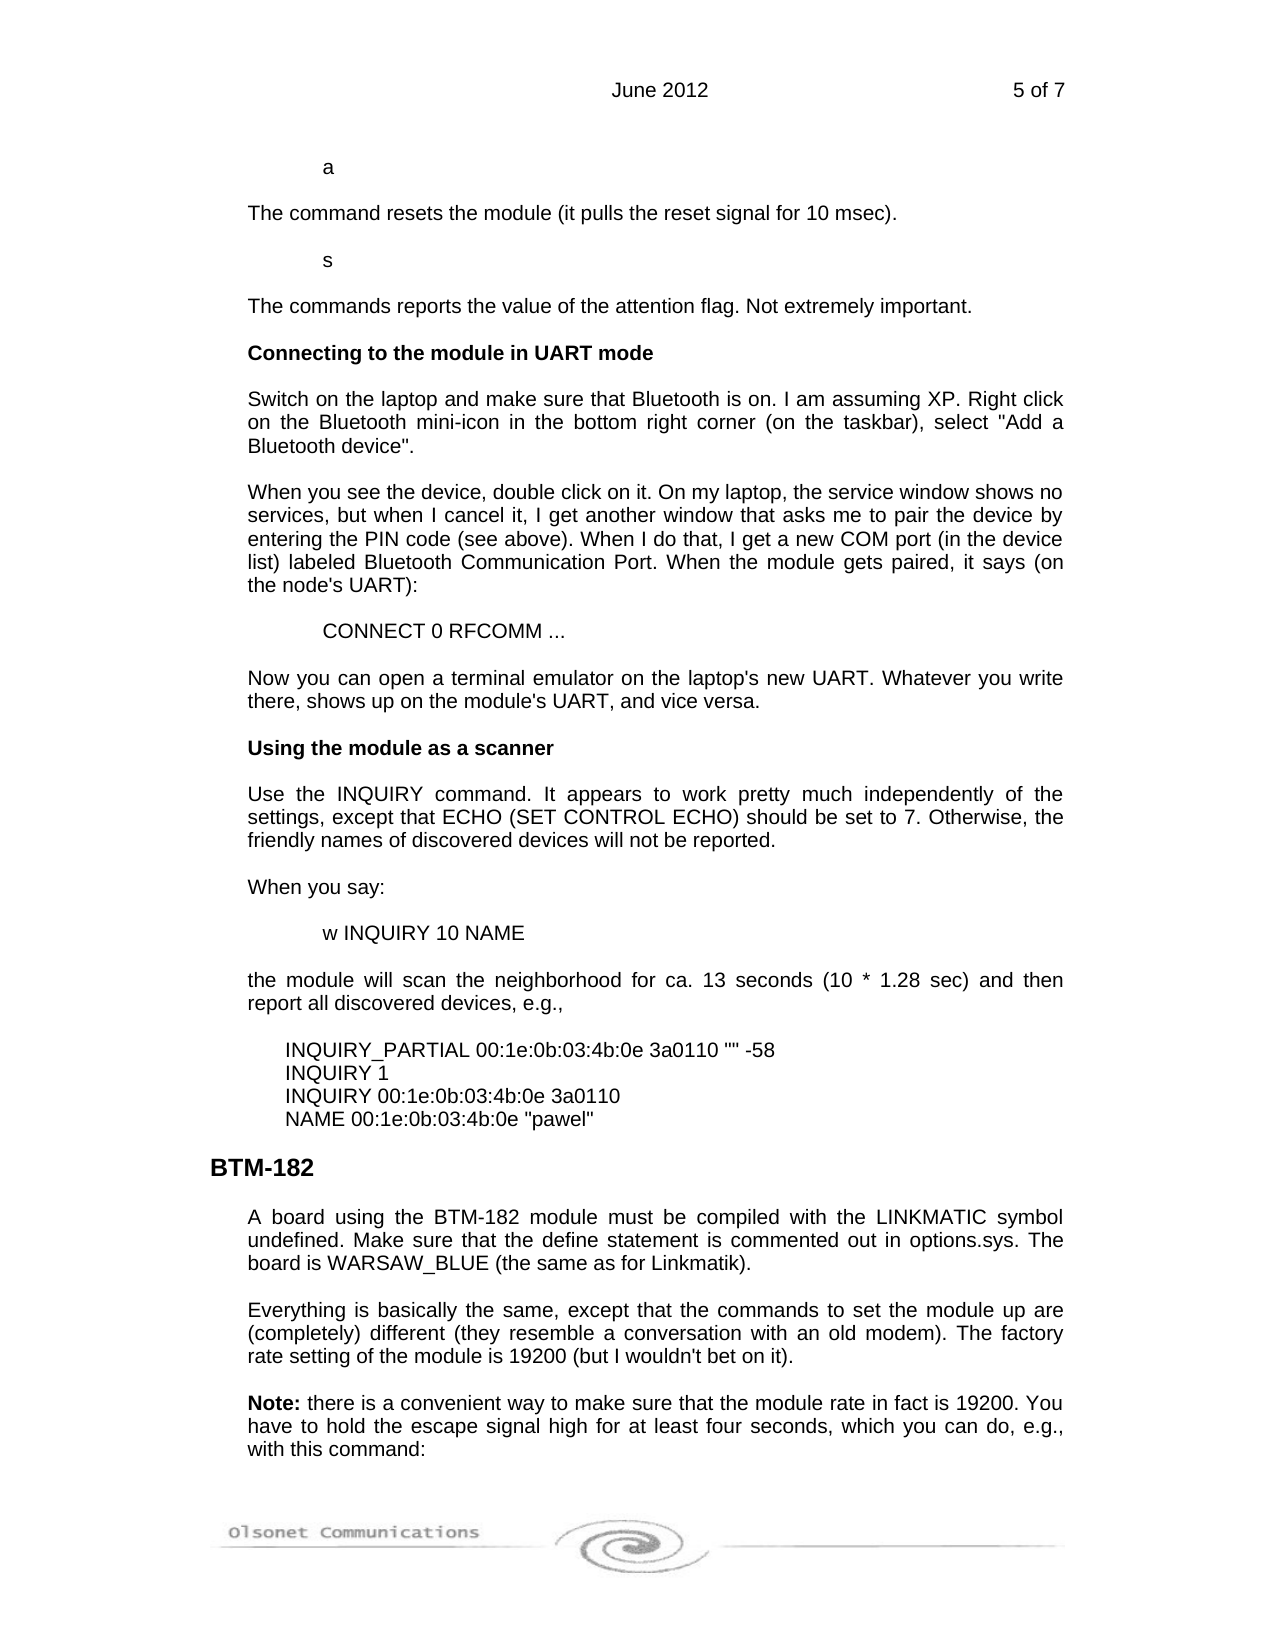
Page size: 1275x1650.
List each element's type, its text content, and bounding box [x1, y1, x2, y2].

text INQUIRY 00:1e:0b:03:4b:0e 3a0110 [285, 1084, 1065, 1108]
subtitle Connecting to the module in UART mode [247, 341, 1065, 364]
text When you say: [247, 876, 1065, 899]
picture [210, 1504, 1065, 1596]
text Now you can open a terminal emulator on the laptop's new UART. Whatever you write there, shows up on the module's UART, and vice versa. [247, 666, 1065, 713]
text CONNECT 0 RFCOMM ... [247, 620, 1065, 643]
text When you see the device, double click on it. On my laptop, the service window shows no services, but when I cancel it, I get another window that asks me to pair the device by entering the PIN code (see above). When I do that, I get a new COM port (in the device list) labeled Bluetooth Communication Port. When the module gets paired, it says (on the node's UART): [247, 481, 1065, 597]
text w INQUIRY 10 NAME [247, 922, 1065, 945]
text The commands reports the value of the attention flag. Not extremely important. [247, 295, 1065, 318]
subtitle BTM-182 [210, 1154, 1065, 1182]
text s [247, 248, 1065, 272]
text NAME 00:1e:0b:03:4b:0e "pawel" [285, 1108, 1065, 1131]
text a [247, 155, 1065, 179]
text INQUIRY_PARTIAL 00:1e:0b:03:4b:0e 3a0110 "" -58 [285, 1038, 1065, 1061]
text The command resets the module (it pulls the reset signal for 10 msec). [247, 202, 1065, 225]
text Note: there is a convenient way to make sure that the module rate in fact is 19200. You have to hold the escape signal high for at least four seconds, which you can do, e.g., with this command: [247, 1391, 1065, 1461]
text A board using the BTM-182 module must be compiled with the LINKMATIC symbol undefined. Make sure that the define statement is commented out in options.sys. The board is WARSAW_BLUE (the same as for Linkmatik). [247, 1205, 1065, 1275]
text Use the INQUIRY command. It appears to work pretty much independently of the settings, except that ECHO (SET CONTROL ECHO) should be set to 7. Otherwise, the friendly names of discovered devices will not be reported. [247, 783, 1065, 852]
subtitle Using the module as a scanner [247, 736, 1065, 759]
text the module will scan the neighborhood for ca. 13 seconds (10 * 1.28 sec) and then report all discovered devices, e.g., [247, 968, 1065, 1015]
text INQUIRY 1 [285, 1061, 1065, 1084]
text Everything is basically the same, except that the commands to set the module up are (completely) different (they resemble a conversation with an old modem). The factory rate setting of the module is 19200 (but I wouldn't bet on it). [247, 1298, 1065, 1368]
text Switch on the laptop and make sure that Bluetooth is on. I am assuming XP. Right click on the Bluetooth mini-icon in the bottom right corner (on the taskbar), select "Add a Bluetooth device". [247, 388, 1065, 457]
